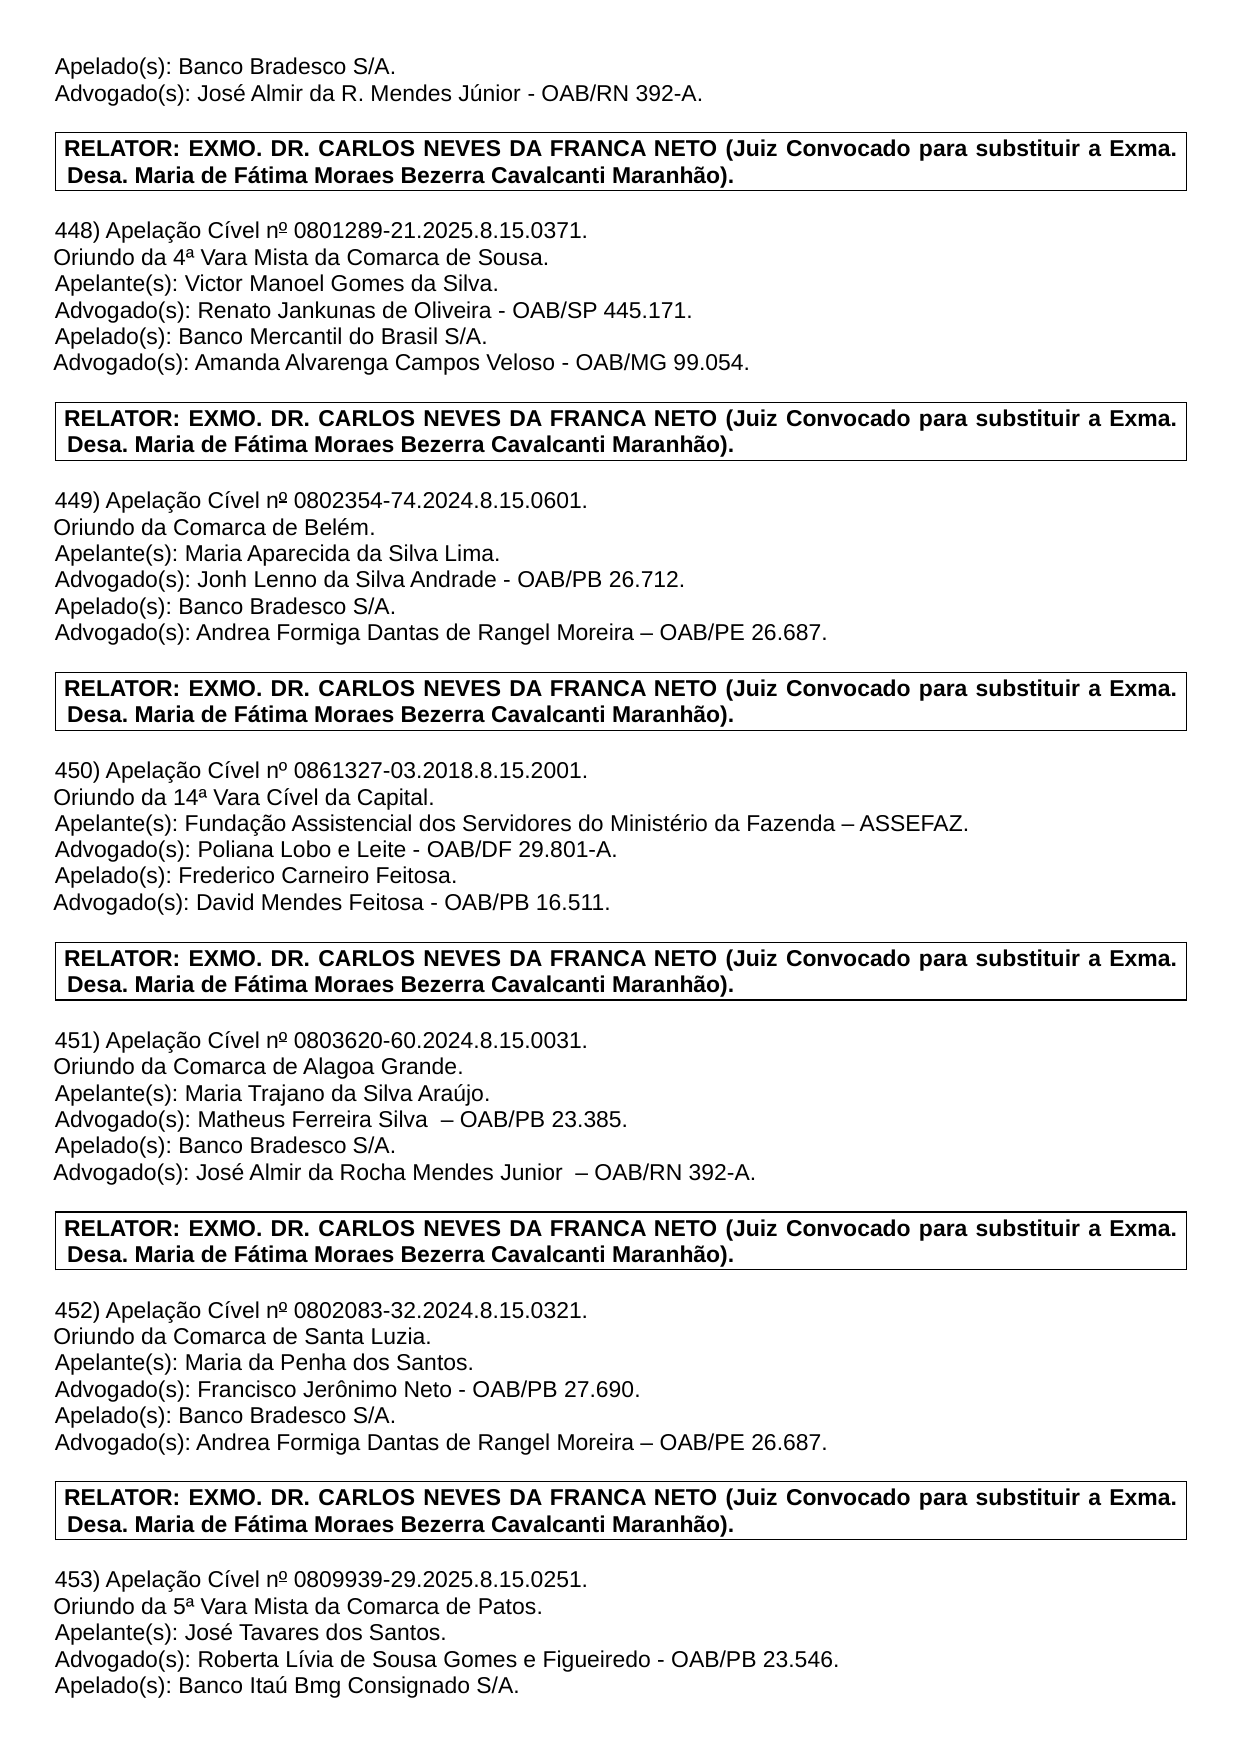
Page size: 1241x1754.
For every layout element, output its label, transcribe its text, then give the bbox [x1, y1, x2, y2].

text Oriundo da 4ª Vara Mista da Comarca de Sousa. [53, 244, 1187, 270]
text Advogado(s): José Almir da Rocha Mendes Junior – OAB/RN 392-A. [53, 1159, 992, 1185]
text Apelado(s): Banco Itaú Bmg Consignado S/A. [54, 1672, 1187, 1698]
text RELATOR: EXMO. DR. CARLOS NEVES DA FRANCA NETO (Juiz Convocado para substituir a Exma. Desa. Maria de Fátima Moraes Bezerra Cavalcanti Maranhão). [56, 1482, 1186, 1539]
text Advogado(s): Poliana Lobo e Leite - OAB/DF 29.801-A. [54, 836, 1187, 862]
text Apelante(s): Victor Manoel Gomes da Silva. [54, 270, 1187, 297]
text Apelado(s): Banco Mercantil do Brasil S/A. [54, 323, 1187, 349]
text RELATOR: EXMO. DR. CARLOS NEVES DA FRANCA NETO (Juiz Convocado para substituir a Exma. Desa. Maria de Fátima Moraes Bezerra Cavalcanti Maranhão). [56, 403, 1186, 460]
text Advogado(s): Francisco Jerônimo Neto - OAB/PB 27.690. [54, 1376, 1187, 1402]
text 451) Apelação Cível nº 0803620-60.2024.8.15.0031. [54, 1027, 1187, 1053]
text Apelado(s): Banco Bradesco S/A. [54, 1132, 1187, 1159]
text Advogado(s): Renato Jankunas de Oliveira - OAB/SP 445.171. [54, 297, 1187, 323]
text Advogado(s): Jonh Lenno da Silva Andrade - OAB/PB 26.712. [54, 566, 1187, 593]
text 452) Apelação Cível nº 0802083-32.2024.8.15.0321. [54, 1297, 1187, 1323]
text Oriundo da Comarca de Alagoa Grande. [53, 1053, 1187, 1079]
text Apelado(s): Banco Bradesco S/A. [54, 1402, 1187, 1428]
text Advogado(s): Matheus Ferreira Silva – OAB/PB 23.385. [54, 1106, 1187, 1132]
text Apelante(s): José Tavares dos Santos. [54, 1619, 1187, 1646]
text Advogado(s): Andrea Formiga Dantas de Rangel Moreira – OAB/PE 26.687. [54, 619, 1187, 645]
text 453) Apelação Cível nº 0809939-29.2025.8.15.0251. [54, 1566, 1187, 1593]
text Advogado(s): Andrea Formiga Dantas de Rangel Moreira – OAB/PE 26.687. [54, 1428, 1187, 1455]
text Apelante(s): Maria Trajano da Silva Araújo. [54, 1079, 1187, 1106]
text Oriundo da Comarca de Belém. [53, 514, 1187, 540]
text Advogado(s): Roberta Lívia de Sousa Gomes e Figueiredo - OAB/PB 23.546. [54, 1646, 1187, 1672]
text Advogado(s): Amanda Alvarenga Campos Veloso - OAB/MG 99.054. [53, 349, 992, 376]
text RELATOR: EXMO. DR. CARLOS NEVES DA FRANCA NETO (Juiz Convocado para substituir a Exma. Desa. Maria de Fátima Moraes Bezerra Cavalcanti Maranhão). [56, 673, 1186, 730]
text Apelante(s): Maria da Penha dos Santos. [54, 1349, 1187, 1376]
text Advogado(s): José Almir da R. Mendes Júnior - OAB/RN 392-A. [54, 79, 1187, 106]
text RELATOR: EXMO. DR. CARLOS NEVES DA FRANCA NETO (Juiz Convocado para substituir a Exma. Desa. Maria de Fátima Moraes Bezerra Cavalcanti Maranhão). [56, 133, 1186, 190]
text Apelante(s): Maria Aparecida da Silva Lima. [54, 540, 1187, 566]
text RELATOR: EXMO. DR. CARLOS NEVES DA FRANCA NETO (Juiz Convocado para substituir a Exma. Desa. Maria de Fátima Moraes Bezerra Cavalcanti Maranhão). [56, 943, 1186, 999]
text Advogado(s): David Mendes Feitosa - OAB/PB 16.511. [53, 889, 992, 915]
text Oriundo da 5ª Vara Mista da Comarca de Patos. [53, 1593, 1187, 1619]
text Apelado(s): Banco Bradesco S/A. [54, 53, 1187, 79]
text Oriundo da Comarca de Santa Luzia. [53, 1323, 1187, 1349]
text 450) Apelação Cível nº 0861327-03.2018.8.15.2001. [54, 757, 1187, 783]
text Oriundo da 14ª Vara Cível da Capital. [53, 783, 1187, 810]
text 449) Apelação Cível nº 0802354-74.2024.8.15.0601. [54, 487, 1187, 514]
text RELATOR: EXMO. DR. CARLOS NEVES DA FRANCA NETO (Juiz Convocado para substituir a Exma. Desa. Maria de Fátima Moraes Bezerra Cavalcanti Maranhão). [56, 1213, 1186, 1269]
text Apelante(s): Fundação Assistencial dos Servidores do Ministério da Fazenda – ASSEFAZ. [54, 810, 1187, 836]
text Apelado(s): Banco Bradesco S/A. [54, 593, 1187, 619]
text Apelado(s): Frederico Carneiro Feitosa. [54, 862, 1187, 889]
text 448) Apelação Cível nº 0801289-21.2025.8.15.0371. [54, 217, 1187, 244]
